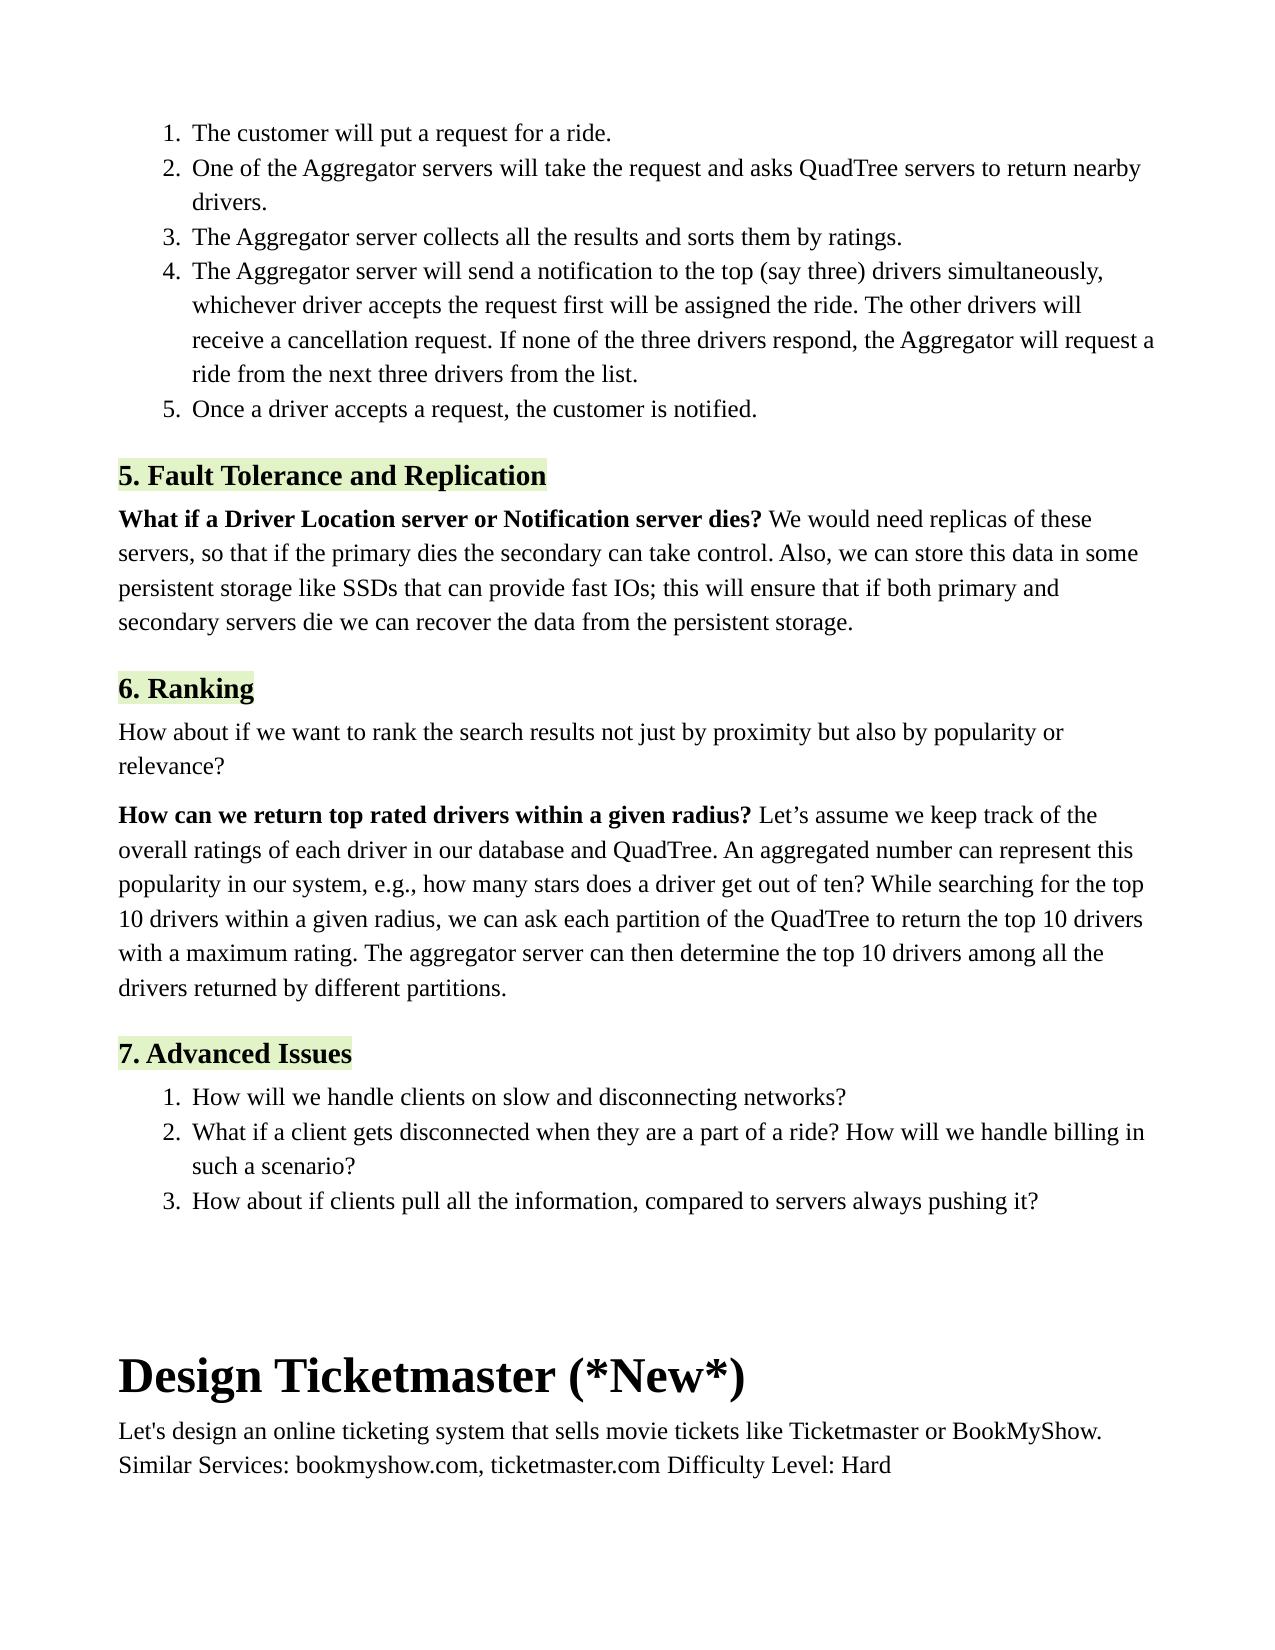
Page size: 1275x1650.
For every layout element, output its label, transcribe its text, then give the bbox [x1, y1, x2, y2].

text What if a Driver Location server or Notification server dies? We would need replicas of these servers, so that if the primary dies the secondary can take control. Also, we can store this data in some persistent storage like SSDs that can provide fast IOs; this will ensure that if both primary and secondary servers die we can recover the data from the persistent storage. [118, 504, 1157, 636]
subtitle Design Ticketmaster (*New*) [118, 1346, 1157, 1404]
list The Aggregator server collects all the results and sorts them by ratings. [162, 222, 1157, 250]
list The customer will put a request for a ride. [162, 118, 1157, 147]
text How about if we want to rank the search results not just by proximity but also by popularity or relevance? [118, 717, 1157, 780]
text How can we return top rated drivers within a given radius? Let’s assume we keep track of the overall ratings of each driver in our database and QuadTree. An aggregated number can represent this popularity in our system, e.g., how many stars does a driver get out of ten? While searching for the top 10 drivers within a given radius, we can ask each partition of the QuadTree to return the top 10 drivers with a maximum rating. The aggregator server can then determine the top 10 drivers among all the drivers returned by different partitions. [118, 800, 1157, 1001]
text Let's design an online ticketing system that sells movie tickets like Ticketmaster or BookMyShow. Similar Services: bookmyshow.com, ticketmaster.com Difficulty Level: Hard [118, 1416, 1157, 1479]
list How will we handle clients on slow and disconnecting networks? [162, 1082, 1157, 1111]
list One of the Aggregator servers will take the request and asks QuadTree servers to return nearby drivers. [162, 153, 1157, 216]
list The Aggregator server will send a notification to the top (say three) drivers simultaneously, whichever driver accepts the request first will be assigned the ride. The other drivers will receive a cancellation request. If none of the three drivers respond, the Aggregator will request a ride from the next three drivers from the list. [162, 256, 1157, 388]
list Once a driver accepts a request, the customer is notified. [162, 394, 1157, 423]
subtitle 5. Fault Tolerance and Replication [118, 458, 1157, 491]
subtitle 6. Ranking [118, 671, 1157, 704]
list How about if clients pull all the information, compared to servers always pushing it? [162, 1186, 1157, 1214]
list What if a client gets disconnected when they are a part of a ride? How will we handle billing in such a scenario? [162, 1117, 1157, 1180]
subtitle 7. Advanced Issues [118, 1036, 1157, 1070]
